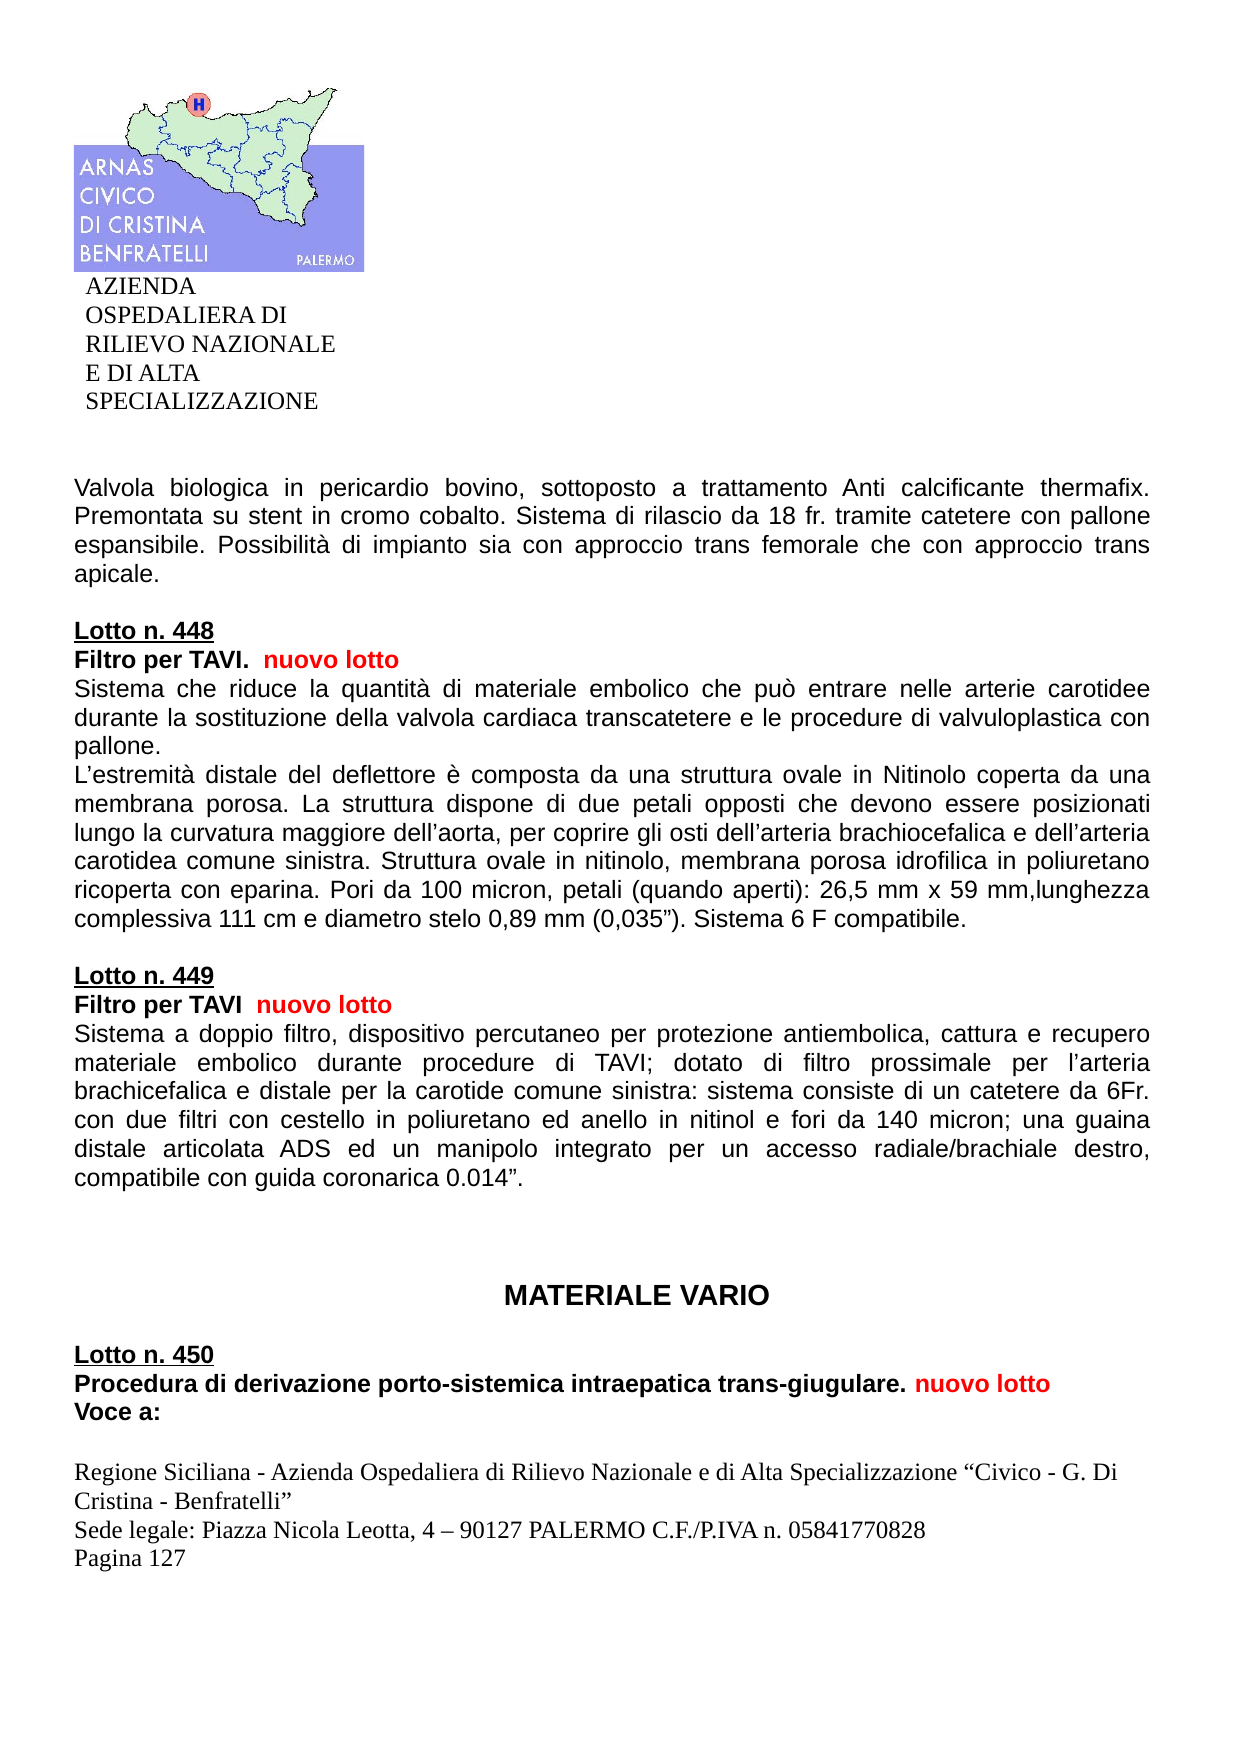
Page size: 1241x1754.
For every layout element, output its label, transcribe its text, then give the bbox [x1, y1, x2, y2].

text Filtro per TAVI. nuovo lotto [74, 645, 1152, 674]
text Filtro per TAVI nuovo lotto [74, 990, 1152, 1019]
table_cell [74, 1311, 974, 1340]
text Valvola biologica in pericardio bovino, sottoposto a trattamento Anti calcificante thermafix. Premontata su stent in cromo cobalto. Sistema di rilascio da 18 fr. tramite catetere con pallone espansibile. Possibilità di impianto sia con approccio trans femorale che con approccio trans apicale. [74, 473, 1152, 588]
text Lotto n. 448 [74, 616, 1152, 645]
text Lotto n. 450 [74, 1340, 1152, 1369]
text Sistema a doppio filtro, dispositivo percutaneo per protezione antiembolica, cattura e recupero materiale embolico durante procedure di TAVI; dotato di filtro prossimale per l’arteria brachicefalica e distale per la carotide comune sinistra: sistema consiste di un catetere da 6Fr. con due filtri con cestello in poliuretano ed anello in nitinol e fori da 140 micron; una guaina distale articolata ADS ed un manipolo integrato per un accesso radiale/brachiale destro, compatibile con guida coronarica 0.014”. [74, 1019, 1152, 1191]
text Voce a: [74, 1397, 1152, 1426]
table_header MATERIALE VARIO [74, 1278, 974, 1311]
text Lotto n. 449 [74, 961, 1152, 990]
text L’estremità distale del deflettore è composta da una struttura ovale in Nitinolo coperta da una membrana porosa. La struttura dispone di due petali opposti che devono essere posizionati lungo la curvatura maggiore dell’aorta, per coprire gli osti dell’arteria brachiocefalica e dell’arteria carotidea comune sinistra. Struttura ovale in nitinolo, membrana porosa idrofilica in poliuretano ricoperta con eparina. Pori da 100 micron, petali (quando aperti): 26,5 mm x 59 mm,lunghezza complessiva 111 cm e diametro stelo 0,89 mm (0,035”). Sistema 6 F compatibile. [74, 760, 1152, 933]
text Sistema che riduce la quantità di materiale embolico che può entrare nelle arterie carotidee durante la sostituzione della valvola cardiaca transcatetere e le procedure di valvuloplastica con pallone. [74, 674, 1152, 760]
text Procedura di derivazione porto-sistemica intraepatica trans-giugulare. nuovo lotto [74, 1369, 1152, 1397]
picture [73, 88, 365, 272]
